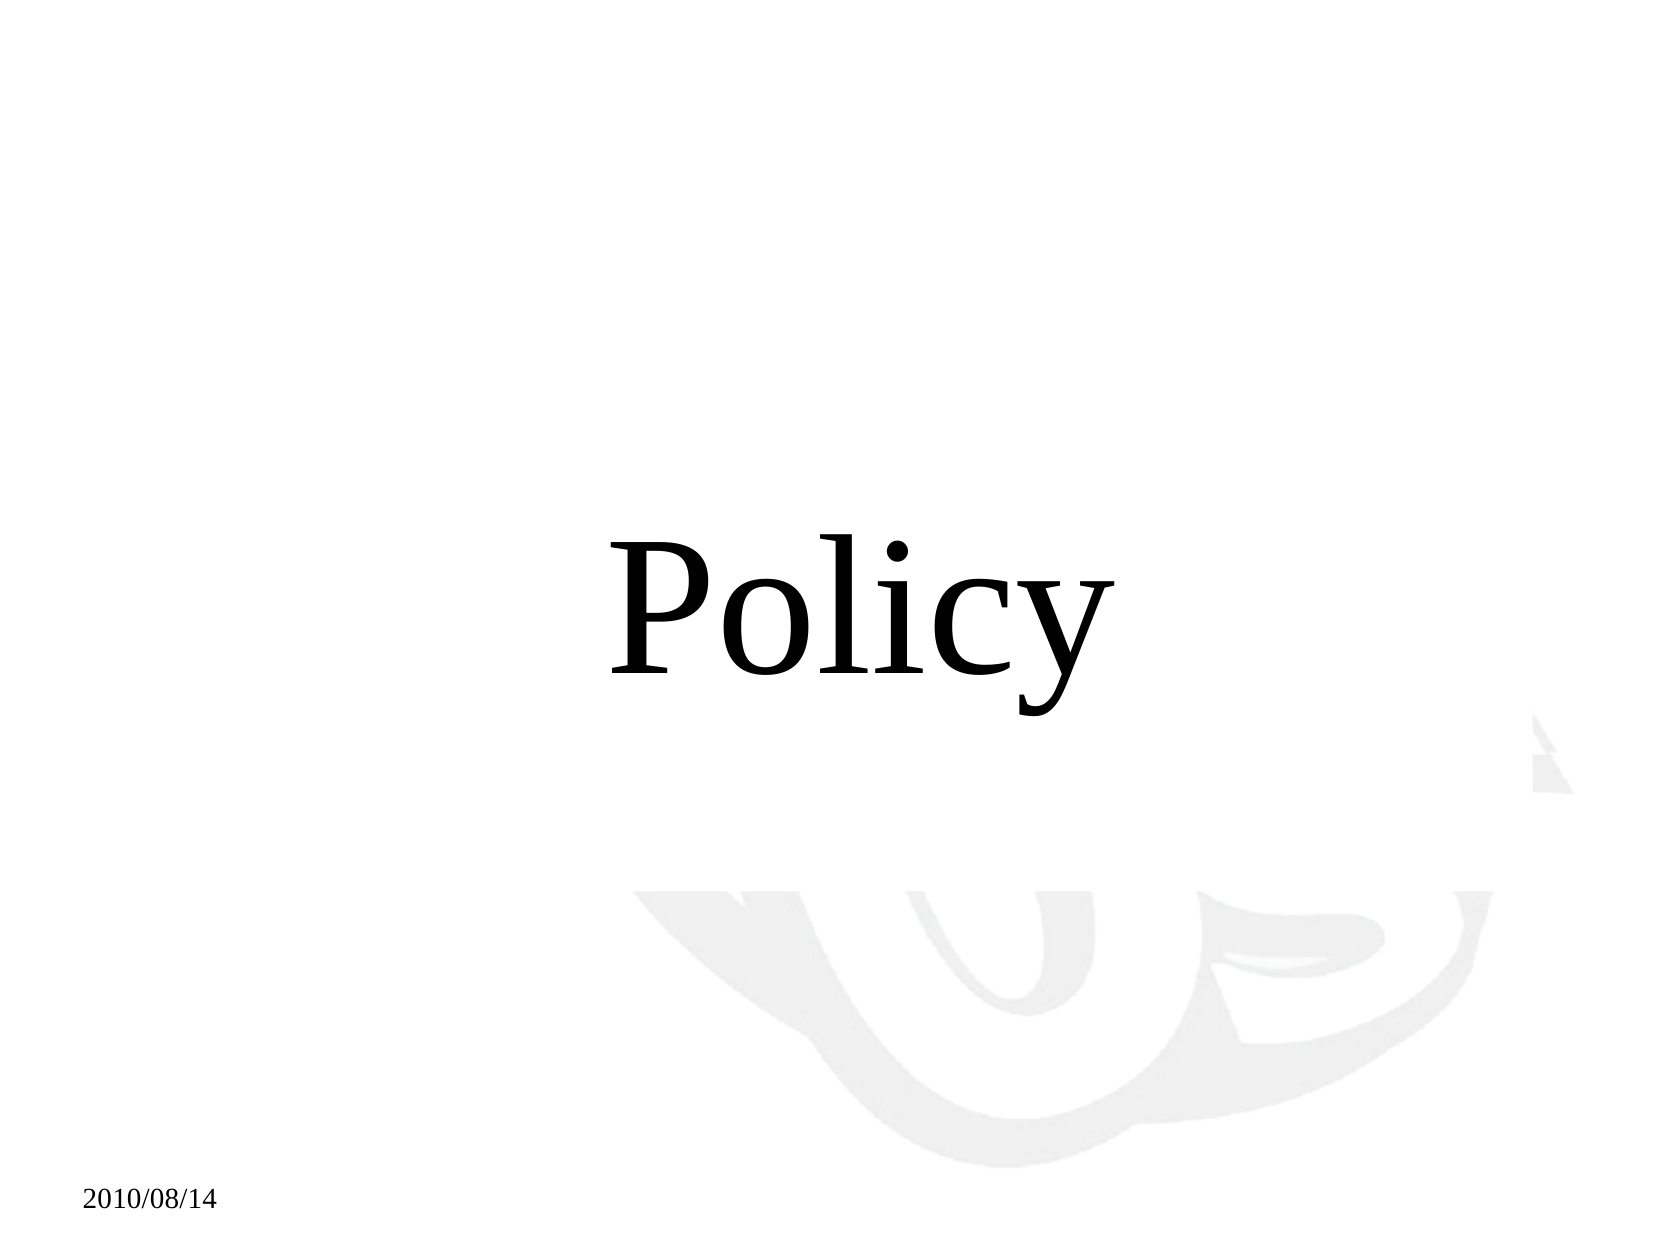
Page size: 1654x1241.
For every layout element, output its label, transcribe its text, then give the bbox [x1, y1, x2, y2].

title Policy [152, 321, 1533, 892]
picture [551, 331, 1577, 1170]
